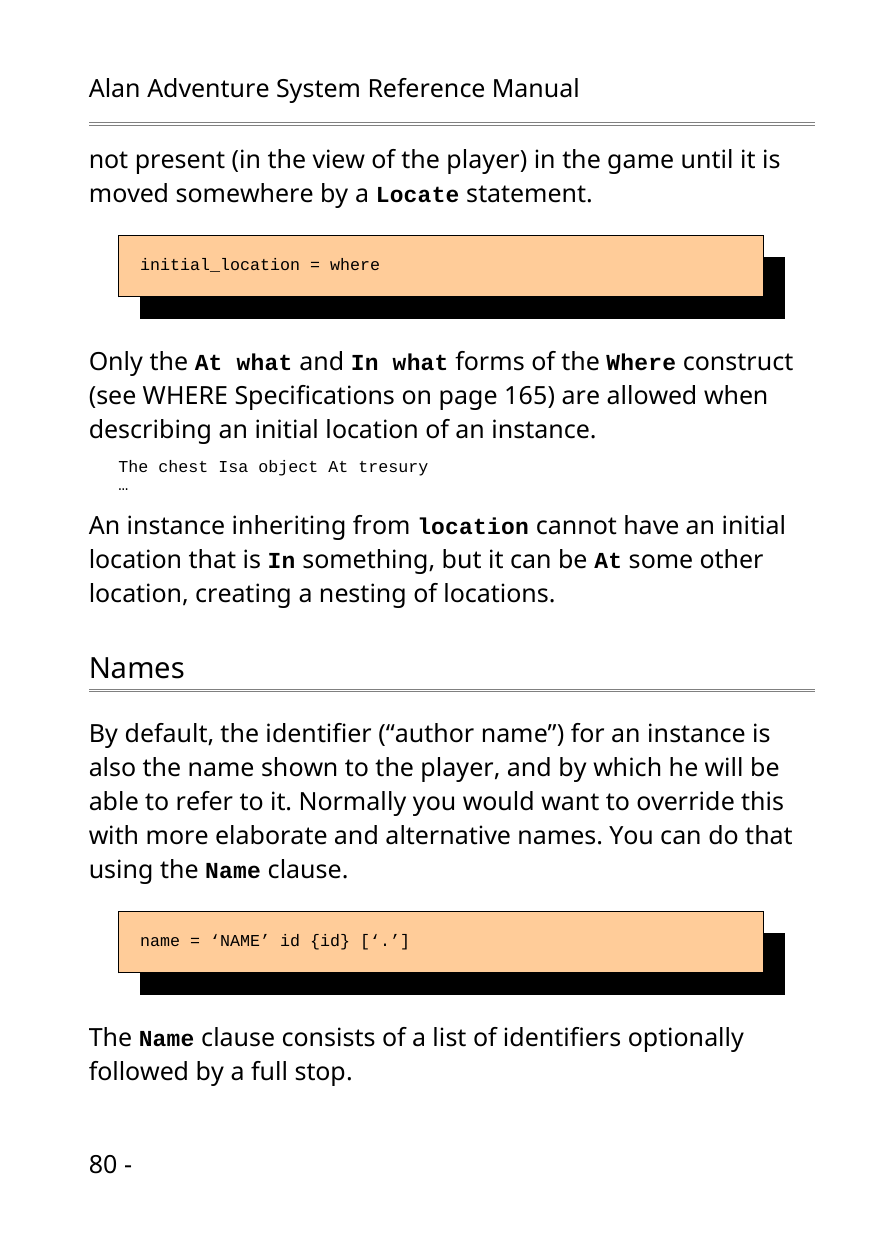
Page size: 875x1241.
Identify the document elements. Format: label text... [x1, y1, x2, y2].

text By default, the identifier (“author name”) for an instance is also the name shown to the player, and by which he will be able to refer to it. Normally you would want to override this with more elaborate and alternative names. You can do that using the Name clause. [88, 716, 815, 886]
subtitle Names [88, 647, 815, 691]
text An instance inheriting from location cannot have an initial location that is In something, but it can be At some other location, creating a nesting of locations. [88, 508, 815, 610]
text initial_location = where [119, 236, 763, 296]
text name = ‘NAME’ id {id} [‘.’] [119, 912, 763, 972]
text The chest Isa object At tresury … [118, 458, 815, 496]
text The Name clause consists of a list of identifiers optionally followed by a full stop. [88, 1020, 815, 1088]
text not present (in the view of the player) in the game until it is moved somewhere by a Locate statement. [88, 142, 815, 210]
text Only the At what and In what forms of the Where construct (see WHERE Specifications on page 132) are allowed when describing an initial location of an instance. [88, 344, 815, 446]
